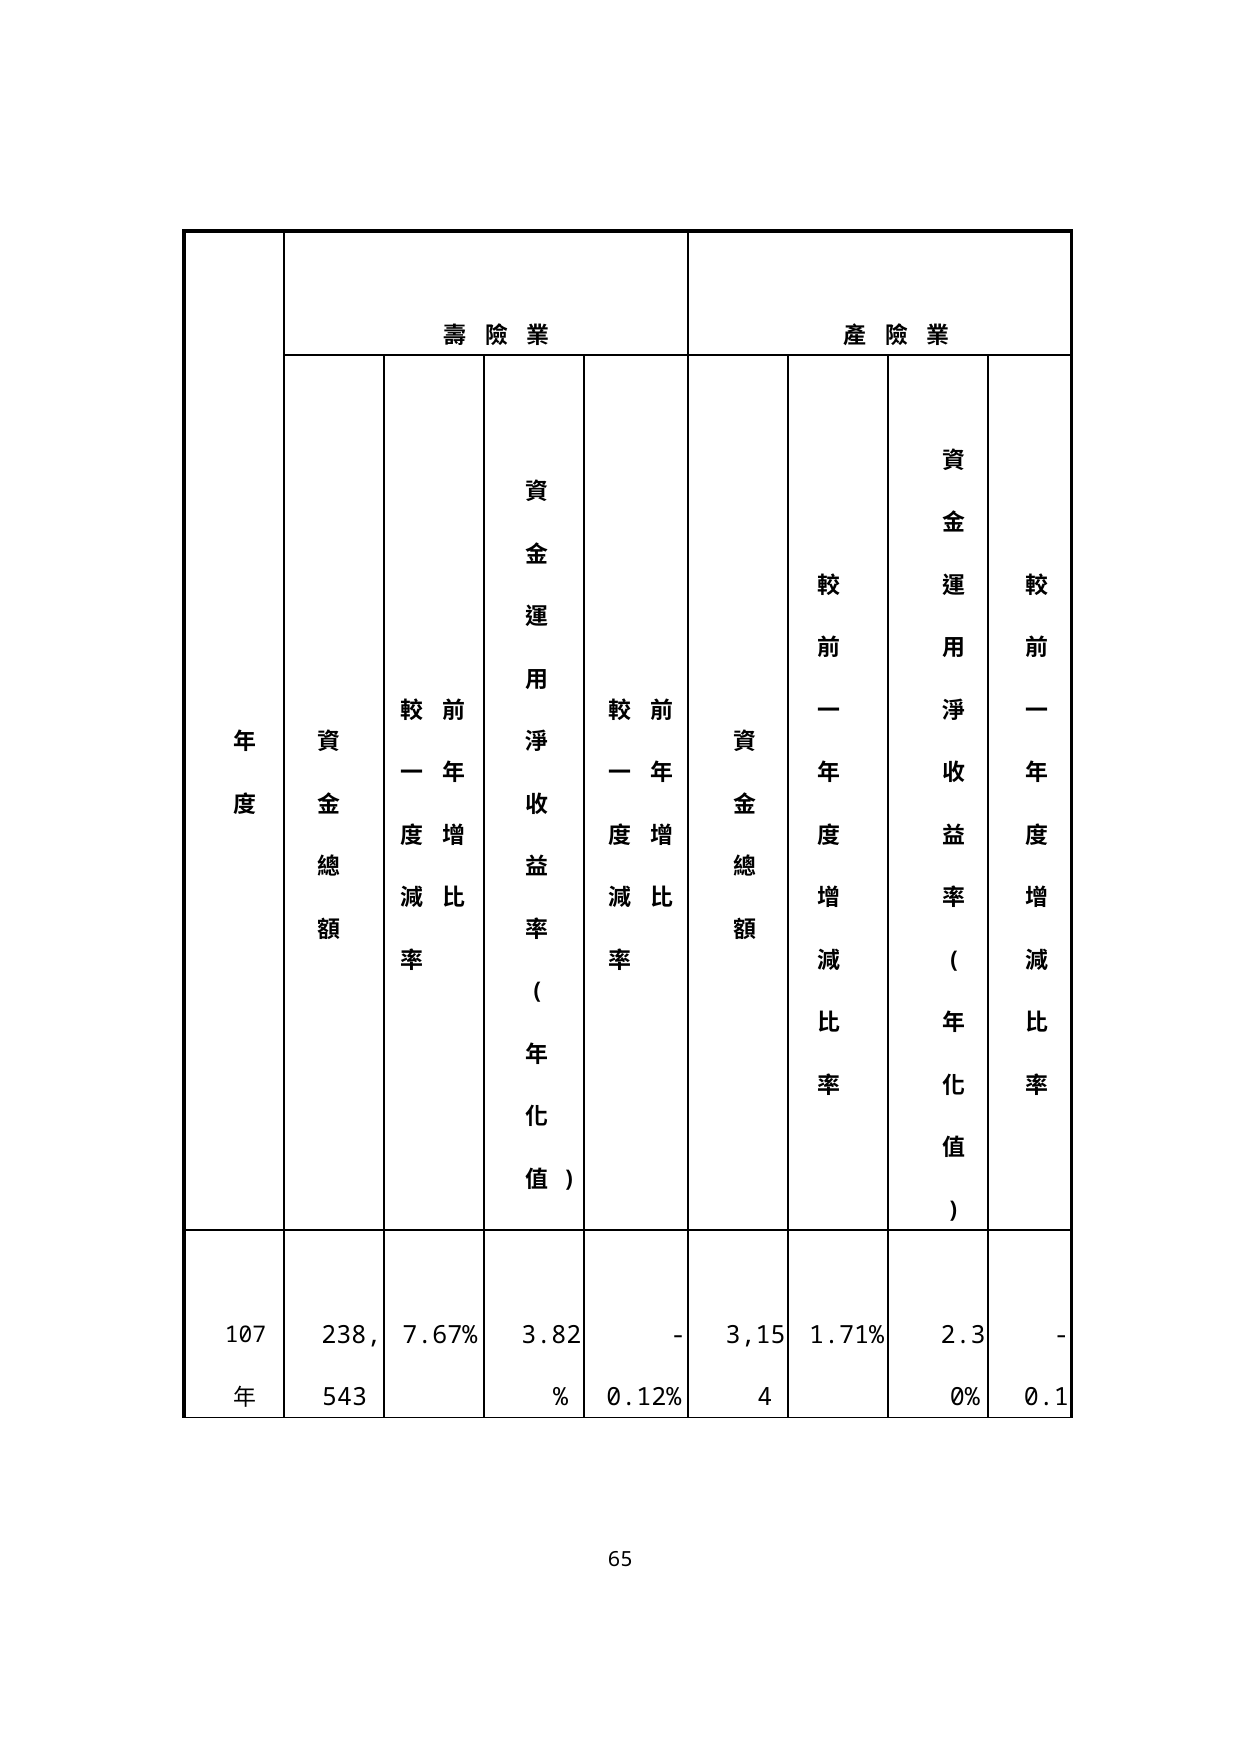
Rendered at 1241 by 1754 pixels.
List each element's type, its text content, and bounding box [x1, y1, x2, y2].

table_cell 2.30% [889, 1231, 987, 1417]
table_cell 3.82% [485, 1231, 583, 1417]
table_header 年度 [186, 233, 283, 1229]
table_header 壽險業 [285, 233, 687, 354]
table_cell 238,543 [285, 1231, 383, 1417]
table_cell -0.1 [989, 1231, 1070, 1417]
table_cell 資金總額 [285, 356, 383, 1229]
table_cell 3,154 [689, 1231, 787, 1417]
table_cell 資金運用淨收益率(年化值) [889, 356, 987, 1229]
table_cell 資金總額 [689, 356, 787, 1229]
table_cell 較前一年度增減比率 [989, 356, 1070, 1229]
table_cell 7.67% [385, 1231, 483, 1417]
table_cell 較前一年度增減比率 [385, 356, 483, 1229]
table_cell 較前一年度增減比率 [585, 356, 687, 1229]
table_cell -0.12% [585, 1231, 687, 1417]
table_header 產險業 [689, 233, 1070, 354]
table_cell 資金運用淨收益率(年化值) [485, 356, 583, 1229]
table_cell 1.71% [789, 1231, 887, 1417]
table_cell 107年 [186, 1231, 283, 1417]
table_cell 較前一年度增減比率 [789, 356, 887, 1229]
